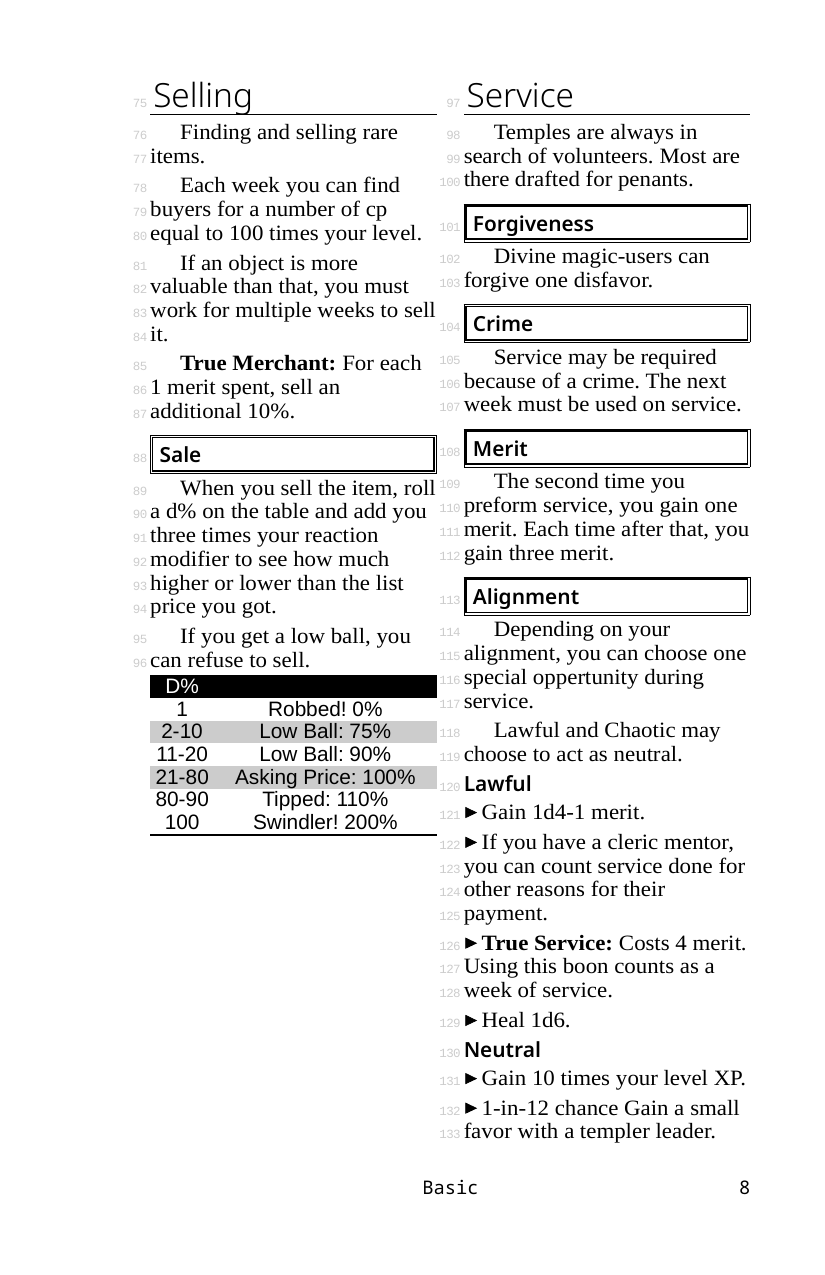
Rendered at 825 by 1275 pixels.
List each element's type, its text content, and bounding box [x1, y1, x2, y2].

list True Service: Costs 4 merit. Using this boon counts as a week of service. [463, 931, 750, 1002]
list Gain 10 times your level XP. [463, 1067, 750, 1090]
table_cell Asking Price: 100% [214, 766, 437, 789]
subtitle Alignment [467, 580, 747, 612]
subtitle Merit [467, 432, 747, 463]
table_cell 1 [150, 698, 214, 721]
text When you sell the item, roll a d% on the table and add you three times your reaction modifier to see how much higher or lower than the list price you got. [150, 476, 437, 619]
table_cell Low Ball: 75% [214, 721, 437, 743]
subtitle Neutral [463, 1035, 750, 1064]
table_cell 80-90 [150, 789, 214, 811]
text Divine magic-users can forgive one disfavor. [463, 245, 750, 292]
table_cell Low Ball: 90% [214, 743, 437, 766]
text Lawful and Chaotic may choose to act as neutral. [463, 719, 750, 766]
table_header [214, 675, 437, 698]
subtitle Forgiveness [467, 207, 747, 238]
list If you have a cleric mentor, you can count service done for other reasons for their payment. [463, 830, 750, 925]
subtitle Lawful [463, 769, 750, 798]
text Finding and selling rare items. [150, 120, 437, 168]
subtitle Selling [150, 75, 437, 114]
text Depending on your alignment, you can choose one special oppertunity during service. [463, 618, 750, 713]
text If you get a low ball, you can refuse to sell. [150, 625, 437, 672]
text Each week you can find buyers for a number of cp equal to 100 times your level. [150, 174, 437, 245]
table_cell 2-10 [150, 721, 214, 743]
table_cell 11-20 [150, 743, 214, 766]
list 1-in-12 chance Gain a small favor with a templer leader. [463, 1096, 750, 1144]
text If an object is more valuable than that, you must work for multiple weeks to sell it. [150, 251, 437, 346]
table_cell Tipped: 110% [214, 789, 437, 811]
table_cell 21-80 [150, 766, 214, 789]
subtitle service [463, 75, 750, 114]
list Gain 1d4-1 merit. [463, 801, 750, 824]
subtitle Crime [467, 307, 747, 339]
table_cell 100 [150, 811, 214, 834]
text Service may be required because of a crime. The next week must be used on service. [463, 345, 750, 417]
list Heal 1d6. [463, 1008, 750, 1032]
table_cell Robbed! 0% [214, 698, 437, 721]
text True Merchant: For each 1 merit spent, sell an additional 10%. [150, 352, 437, 423]
text The second time you preform service, you gain one merit. Each time after that, you gain three merit. [463, 470, 750, 565]
text Temples are always in search of volunteers. Most are there drafted for penants. [463, 120, 750, 192]
table_cell Swindler! 200% [214, 811, 437, 834]
table_header D% [150, 675, 214, 698]
